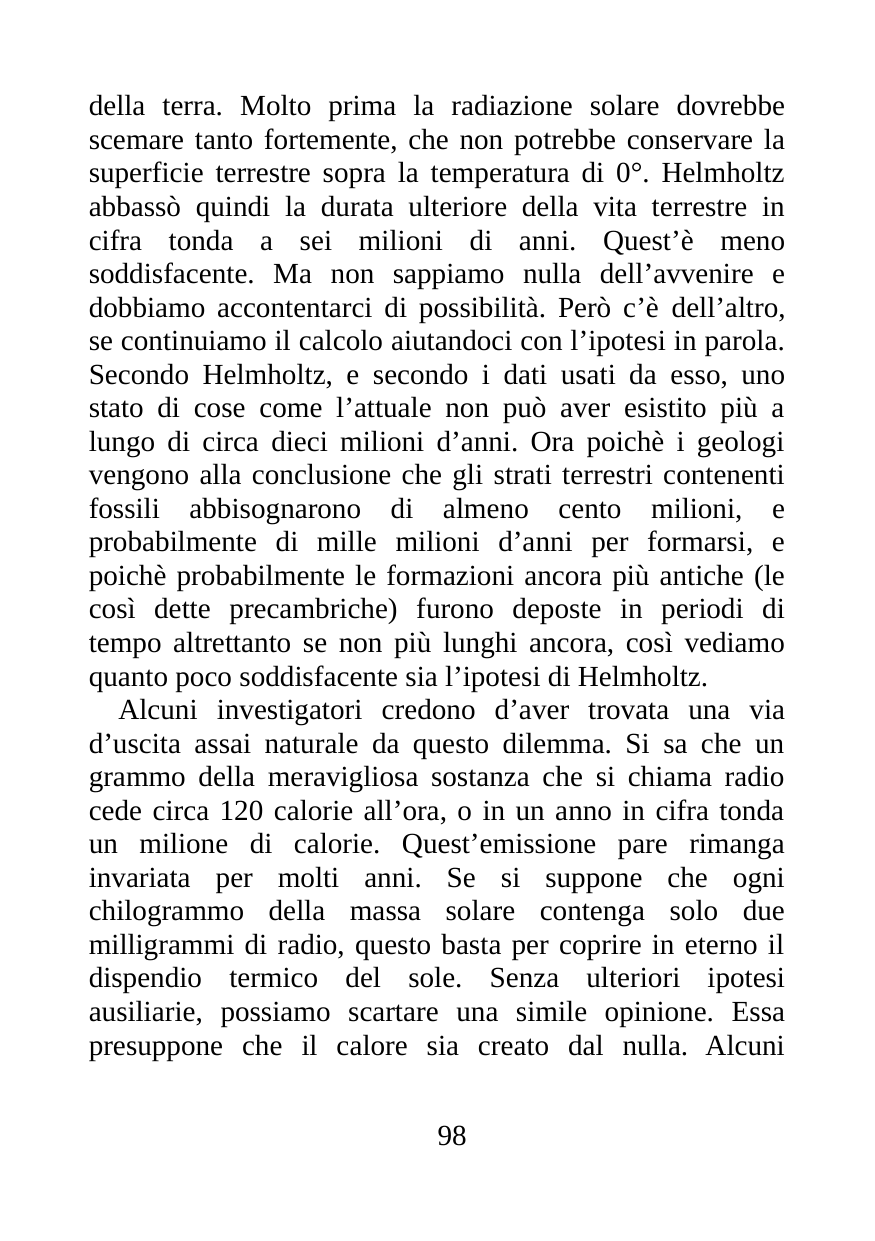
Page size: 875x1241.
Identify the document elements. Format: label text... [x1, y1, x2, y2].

text Alcuni investigatori credono d’aver trovata una via d’uscita assai naturale da questo dilemma. Si sa che un grammo della meravigliosa sostanza che si chiama radio cede circa 120 calorie all’ora, o in un anno in cifra tonda un milione di calorie. Quest’emissione pare rimanga invariata per molti anni. Se si suppone che ogni chilogrammo della massa solare contenga solo due milligrammi di radio, questo basta per coprire in eterno il dispendio termico del sole. Senza ulteriori ipotesi ausiliarie, possiamo scartare una simile opinione. Essa presuppone che il calore sia creato dal nulla. Alcuni [88, 692, 786, 1061]
text della terra. Molto prima la radiazione solare dovrebbe scemare tanto fortemente, che non potrebbe conservare la superficie terrestre sopra la temperatura di 0°. Helmholtz abbassò quindi la durata ulteriore della vita terrestre in cifra tonda a sei milioni di anni. Quest’è meno soddisfacente. Ma non sappiamo nulla dell’avvenire e dobbiamo accontentarci di possibilità. Però c’è dell’altro, se continuiamo il calcolo aiutandoci con l’ipotesi in parola. Secondo Helmholtz, e secondo i dati usati da esso, uno stato di cose come l’attuale non può aver esistito più a lungo di circa dieci milioni d’anni. Ora poichè i geologi vengono alla conclusione che gli strati terrestri contenenti fossili abbisognarono di almeno cento milioni, e probabilmente di mille milioni d’anni per formarsi, e poichè probabilmente le formazioni ancora più antiche (le così dette precambriche) furono deposte in periodi di tempo altrettanto se non più lunghi ancora, così vediamo quanto poco soddisfacente sia l’ipotesi di Helmholtz. [88, 88, 786, 692]
